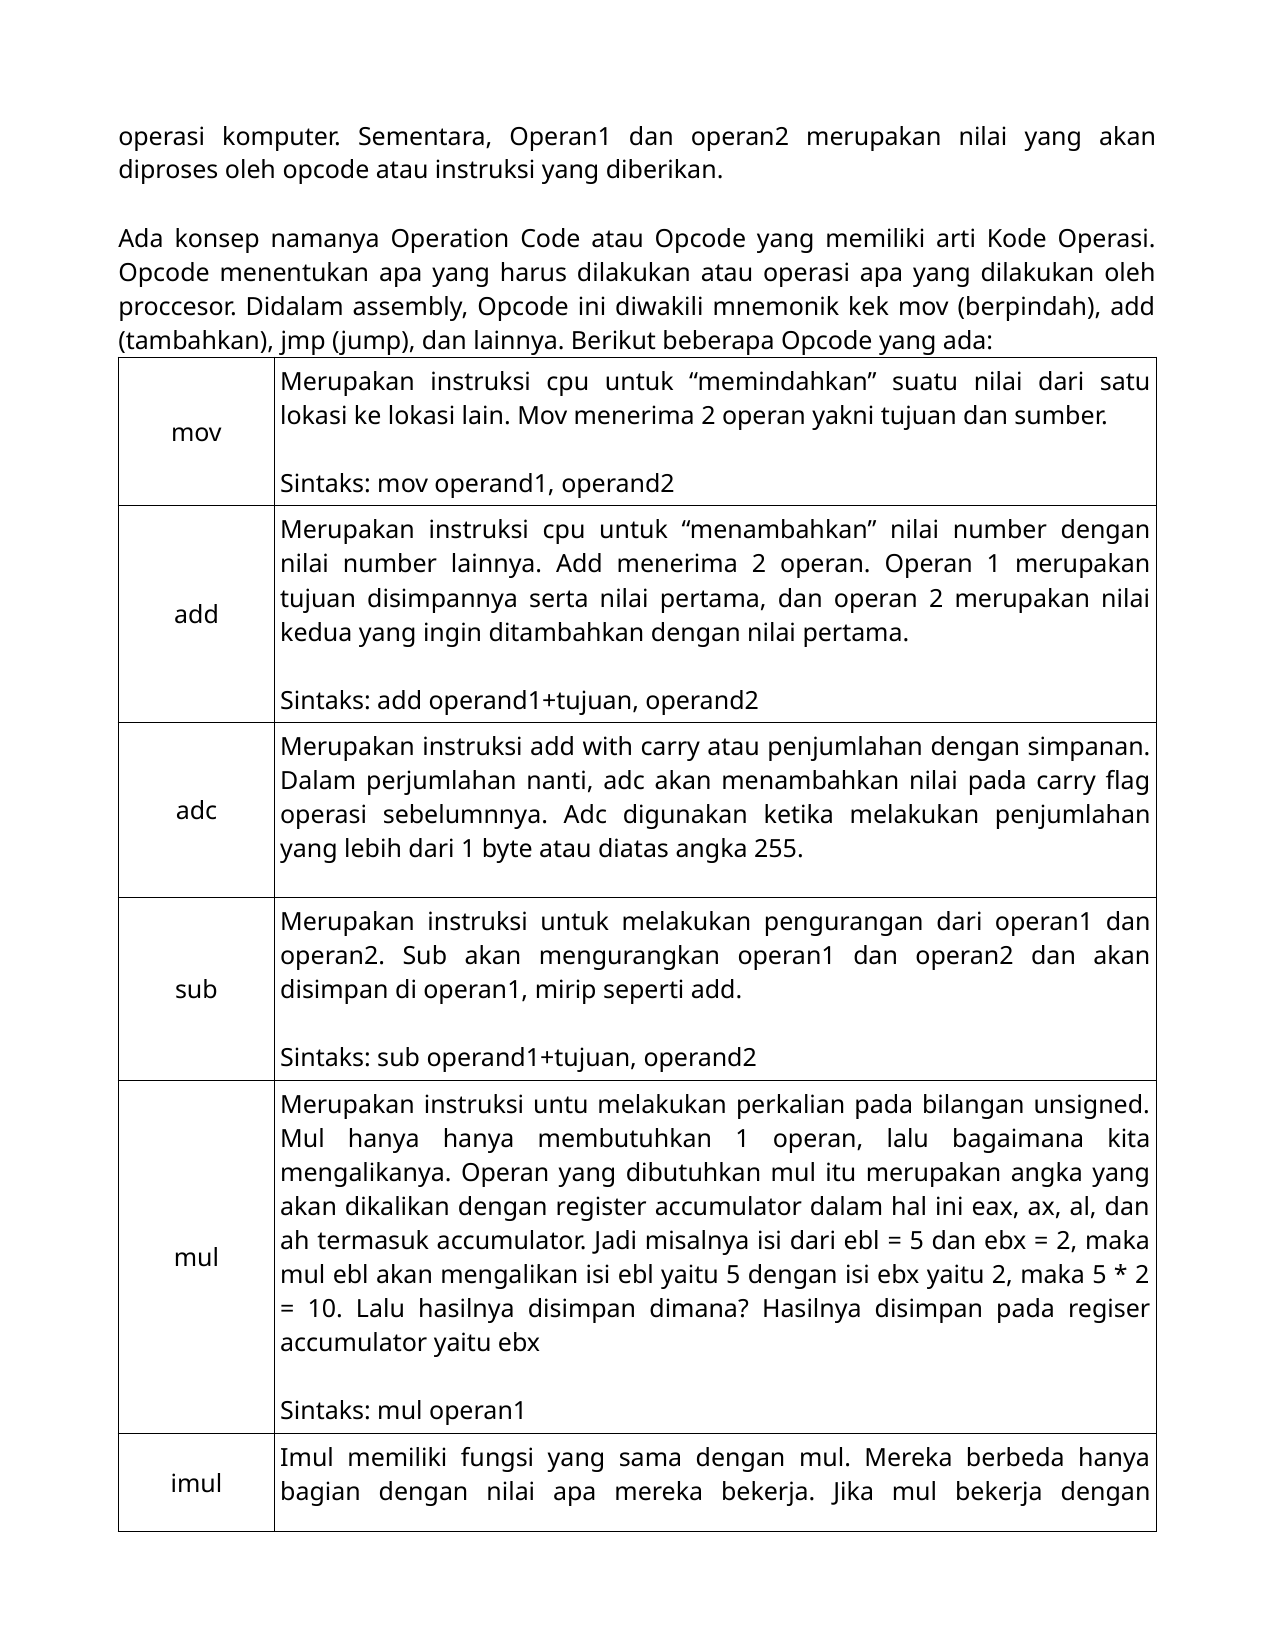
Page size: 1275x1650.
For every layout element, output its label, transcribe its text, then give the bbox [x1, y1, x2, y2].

table_cell Merupakan instruksi add with carry atau penjumlahan dengan simpanan. Dalam perjumlahan nanti, adc akan menambahkan nilai pada carry flag operasi sebelumnnya. Adc digunakan ketika melakukan penjumlahan yang lebih dari 1 byte atau diatas angka 255. [275, 723, 1156, 897]
table_cell sub [119, 898, 274, 1080]
table_cell imul [119, 1434, 274, 1531]
table_header Merupakan instruksi cpu untuk “memindahkan” suatu nilai dari satu lokasi ke lokasi lain. Mov menerima 2 operan yakni tujuan dan sumber. Sintaks: mov operand1, operand2 [275, 358, 1156, 505]
table_cell Merupakan instruksi untuk melakukan pengurangan dari operan1 dan operan2. Sub akan mengurangkan operan1 dan operan2 dan akan disimpan di operan1, mirip seperti add. Sintaks: sub operand1+tujuan, operand2 [275, 898, 1156, 1080]
table_cell Imul memiliki fungsi yang sama dengan mul. Mereka berbeda hanya bagian dengan nilai apa mereka bekerja. Jika mul bekerja dengan [275, 1434, 1156, 1531]
table_cell Merupakan instruksi untu melakukan perkalian pada bilangan unsigned. Mul hanya hanya membutuhkan 1 operan, lalu bagaimana kita mengalikanya. Operan yang dibutuhkan mul itu merupakan angka yang akan dikalikan dengan register accumulator dalam hal ini eax, ax, al, dan ah termasuk accumulator. Jadi misalnya isi dari ebl = 5 dan ebx = 2, maka mul ebl akan mengalikan isi ebl yaitu 5 dengan isi ebx yaitu 2, maka 5 * 2 = 10. Lalu hasilnya disimpan dimana? Hasilnya disimpan pada regiser accumulator yaitu ebx Sintaks: mul operan1 [275, 1081, 1156, 1433]
table_header mov [119, 358, 274, 505]
table_cell adc [119, 723, 274, 897]
table_cell add [119, 506, 274, 722]
table_cell mul [119, 1081, 274, 1433]
text operasi komputer. Sementara, Operan1 dan operan2 merupakan nilai yang akan diproses oleh opcode atau instruksi yang diberikan. [118, 118, 1157, 186]
text Ada konsep namanya Operation Code atau Opcode yang memiliki arti Kode Operasi. Opcode menentukan apa yang harus dilakukan atau operasi apa yang dilakukan oleh proccesor. Didalam assembly, Opcode ini diwakili mnemonik kek mov (berpindah), add (tambahkan), jmp (jump), dan lainnya. Berikut beberapa Opcode yang ada: [118, 220, 1157, 357]
table_cell Merupakan instruksi cpu untuk “menambahkan” nilai number dengan nilai number lainnya. Add menerima 2 operan. Operan 1 merupakan tujuan disimpannya serta nilai pertama, dan operan 2 merupakan nilai kedua yang ingin ditambahkan dengan nilai pertama. Sintaks: add operand1+tujuan, operand2 [275, 506, 1156, 722]
